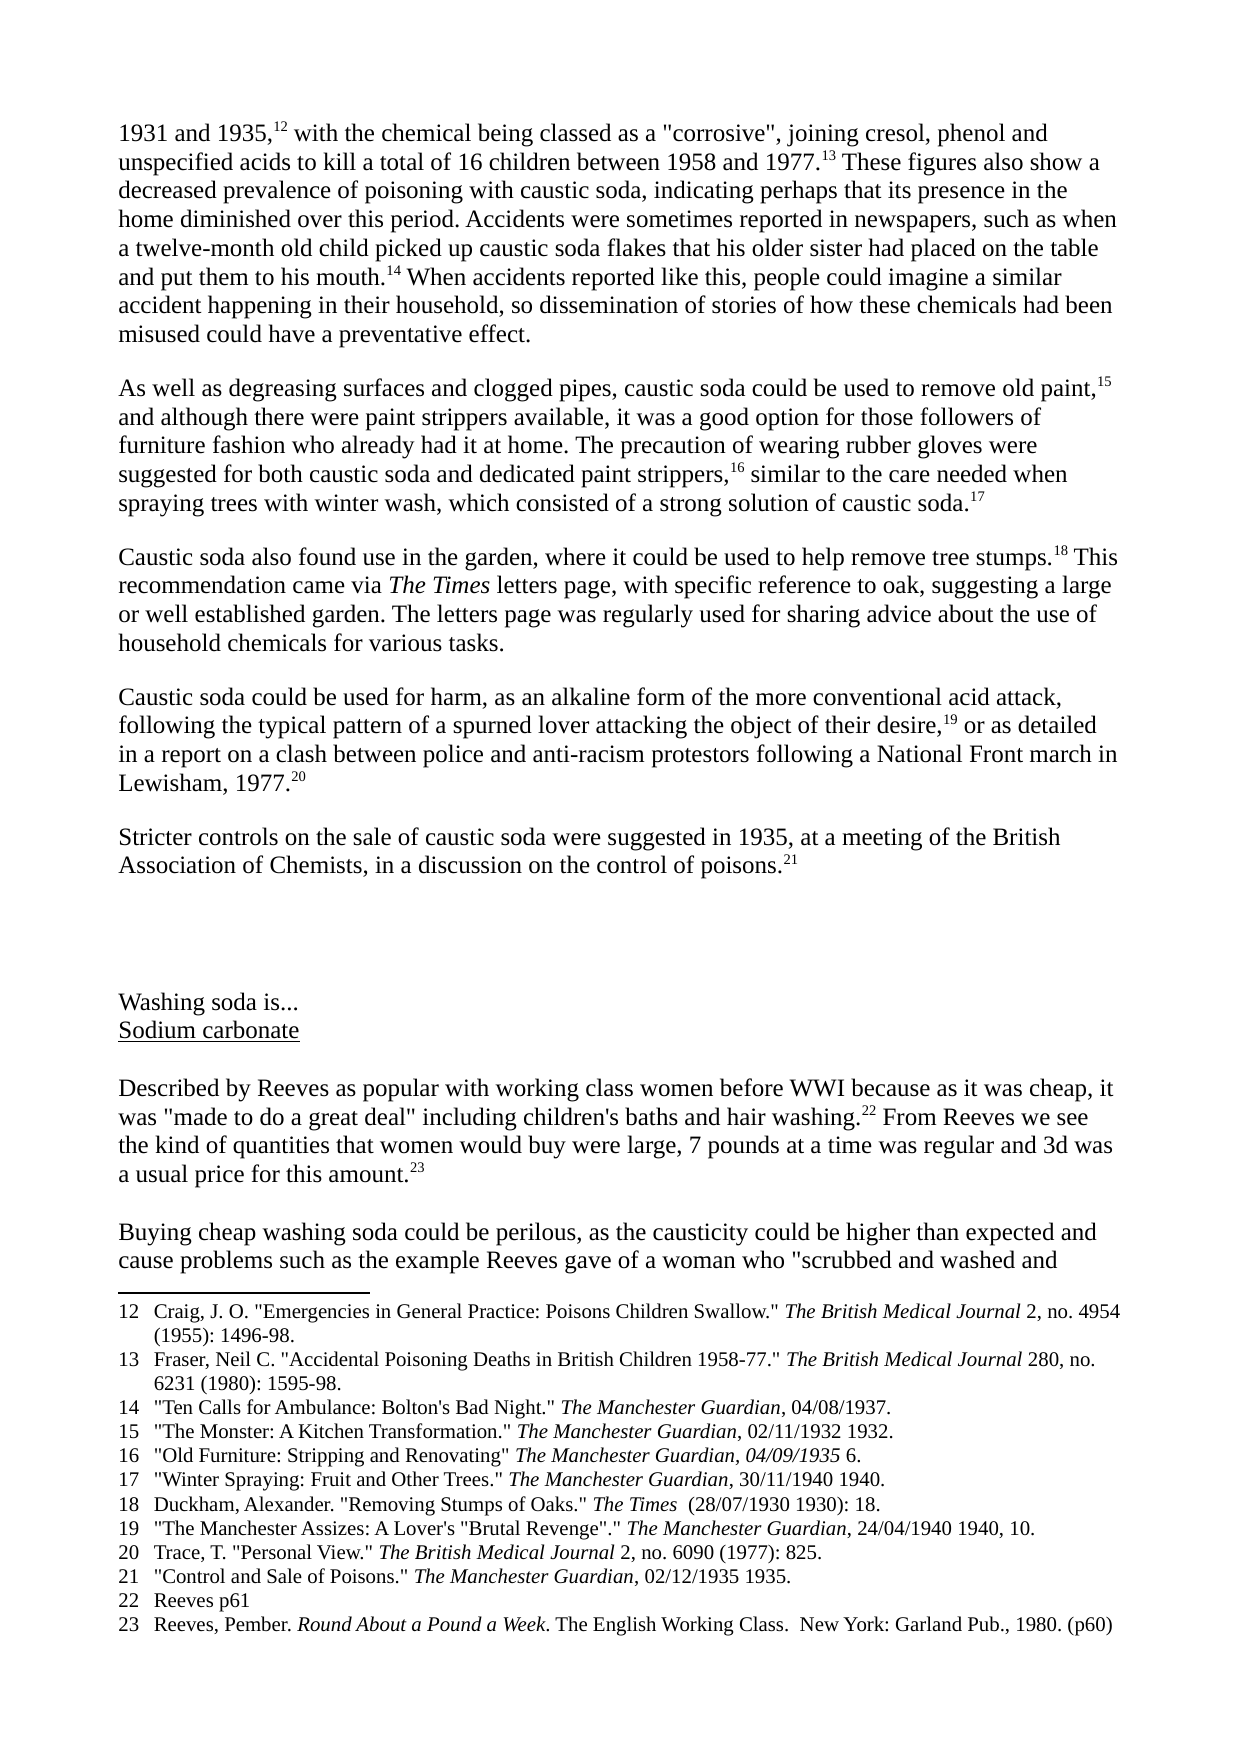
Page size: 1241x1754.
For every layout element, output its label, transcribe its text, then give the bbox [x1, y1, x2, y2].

text Stricter controls on the sale of caustic soda were suggested in 1935, at a meeting of the British Association of Chemists, in a discussion on the control of poisons. [118, 822, 1122, 879]
text "Old Furniture: Stripping and Renovating" The Manchester Guardian, 04/09/1935 6. [118, 1443, 1122, 1467]
text "Winter Spraying: Fruit and Other Trees." The Manchester Guardian, 30/11/1940 1940. [118, 1467, 1122, 1491]
text As well as degreasing surfaces and clogged pipes, caustic soda could be used to remove old paint, and although there were paint strippers available, it was a good option for those followers of furniture fashion who already had it at home. The precaution of wearing rubber gloves were suggested for both caustic soda and dedicated paint strippers, similar to the care needed when spraying trees with winter wash, which consisted of a strong solution of caustic soda. [118, 373, 1122, 517]
text Washing soda is... [118, 987, 1122, 1016]
text Sodium carbonate [118, 1016, 1122, 1044]
text "The Monster: A Kitchen Transformation." The Manchester Guardian, 02/11/1932 1932. [118, 1419, 1122, 1443]
text Reeves p61 [118, 1588, 1122, 1612]
text Caustic soda also found use in the garden, where it could be used to help remove tree stumps. This recommendation came via The Times letters page, with specific reference to oak, suggesting a large or well established garden. The letters page was regularly used for sharing advice about the use of household chemicals for various tasks. [118, 542, 1122, 657]
text "The Manchester Assizes: A Lover's "Brutal Revenge"." The Manchester Guardian, 24/04/1940 1940, 10. [118, 1516, 1122, 1539]
text Described by Reeves as popular with working class women before WWI because as it was cheap, it was "made to do a great deal" including children's baths and hair washing. From Reeves we see the kind of quantities that women would buy were large, 7 pounds at a time was regular and 3d was a usual price for this amount. [118, 1073, 1122, 1188]
text "Control and Sale of Poisons." The Manchester Guardian, 02/12/1935 1935. [118, 1564, 1122, 1588]
text Reeves, Pember. Round About a Pound a Week. The English Working Class. New York: Garland Pub., 1980. (p60) [118, 1612, 1122, 1636]
text Duckham, Alexander. "Removing Stumps of Oaks." The Times (28/07/1930 1930): 18. [118, 1491, 1122, 1516]
text Caustic soda could be used for harm, as an alkaline form of the more conventional acid attack, following the typical pattern of a spurned lover attacking the object of their desire, or as detailed in a report on a clash between police and anti-racism protestors following a National Front march in Lewisham, 1977. [118, 682, 1122, 797]
text Craig, J. O. "Emergencies in General Practice: Poisons Children Swallow." The British Medical Journal 2, no. 4954 (1955): 1496-98. [118, 1299, 1122, 1347]
text 1931 and 1935, with the chemical being classed as a "corrosive", joining cresol, phenol and unspecified acids to kill a total of 16 children between 1958 and 1977. These figures also show a decreased prevalence of poisoning with caustic soda, indicating perhaps that its presence in the home diminished over this period. Accidents were sometimes reported in newspapers, such as when a twelve-month old child picked up caustic soda flakes that his older sister had placed on the table and put them to his mouth. When accidents reported like this, people could imagine a similar accident happening in their household, so dissemination of stories of how these chemicals had been misused could have a preventative effect. [118, 118, 1122, 348]
text Fraser, Neil C. "Accidental Poisoning Deaths in British Children 1958-77." The British Medical Journal 280, no. 6231 (1980): 1595-98. [118, 1347, 1122, 1395]
text Trace, T. "Personal View." The British Medical Journal 2, no. 6090 (1977): 825. [118, 1539, 1122, 1564]
text Buying cheap washing soda could be perilous, as the causticity could be higher than expected and cause problems such as the example Reeves gave of a woman who "scrubbed and washed and [118, 1217, 1122, 1274]
text "Ten Calls for Ambulance: Bolton's Bad Night." The Manchester Guardian, 04/08/1937. [118, 1395, 1122, 1419]
